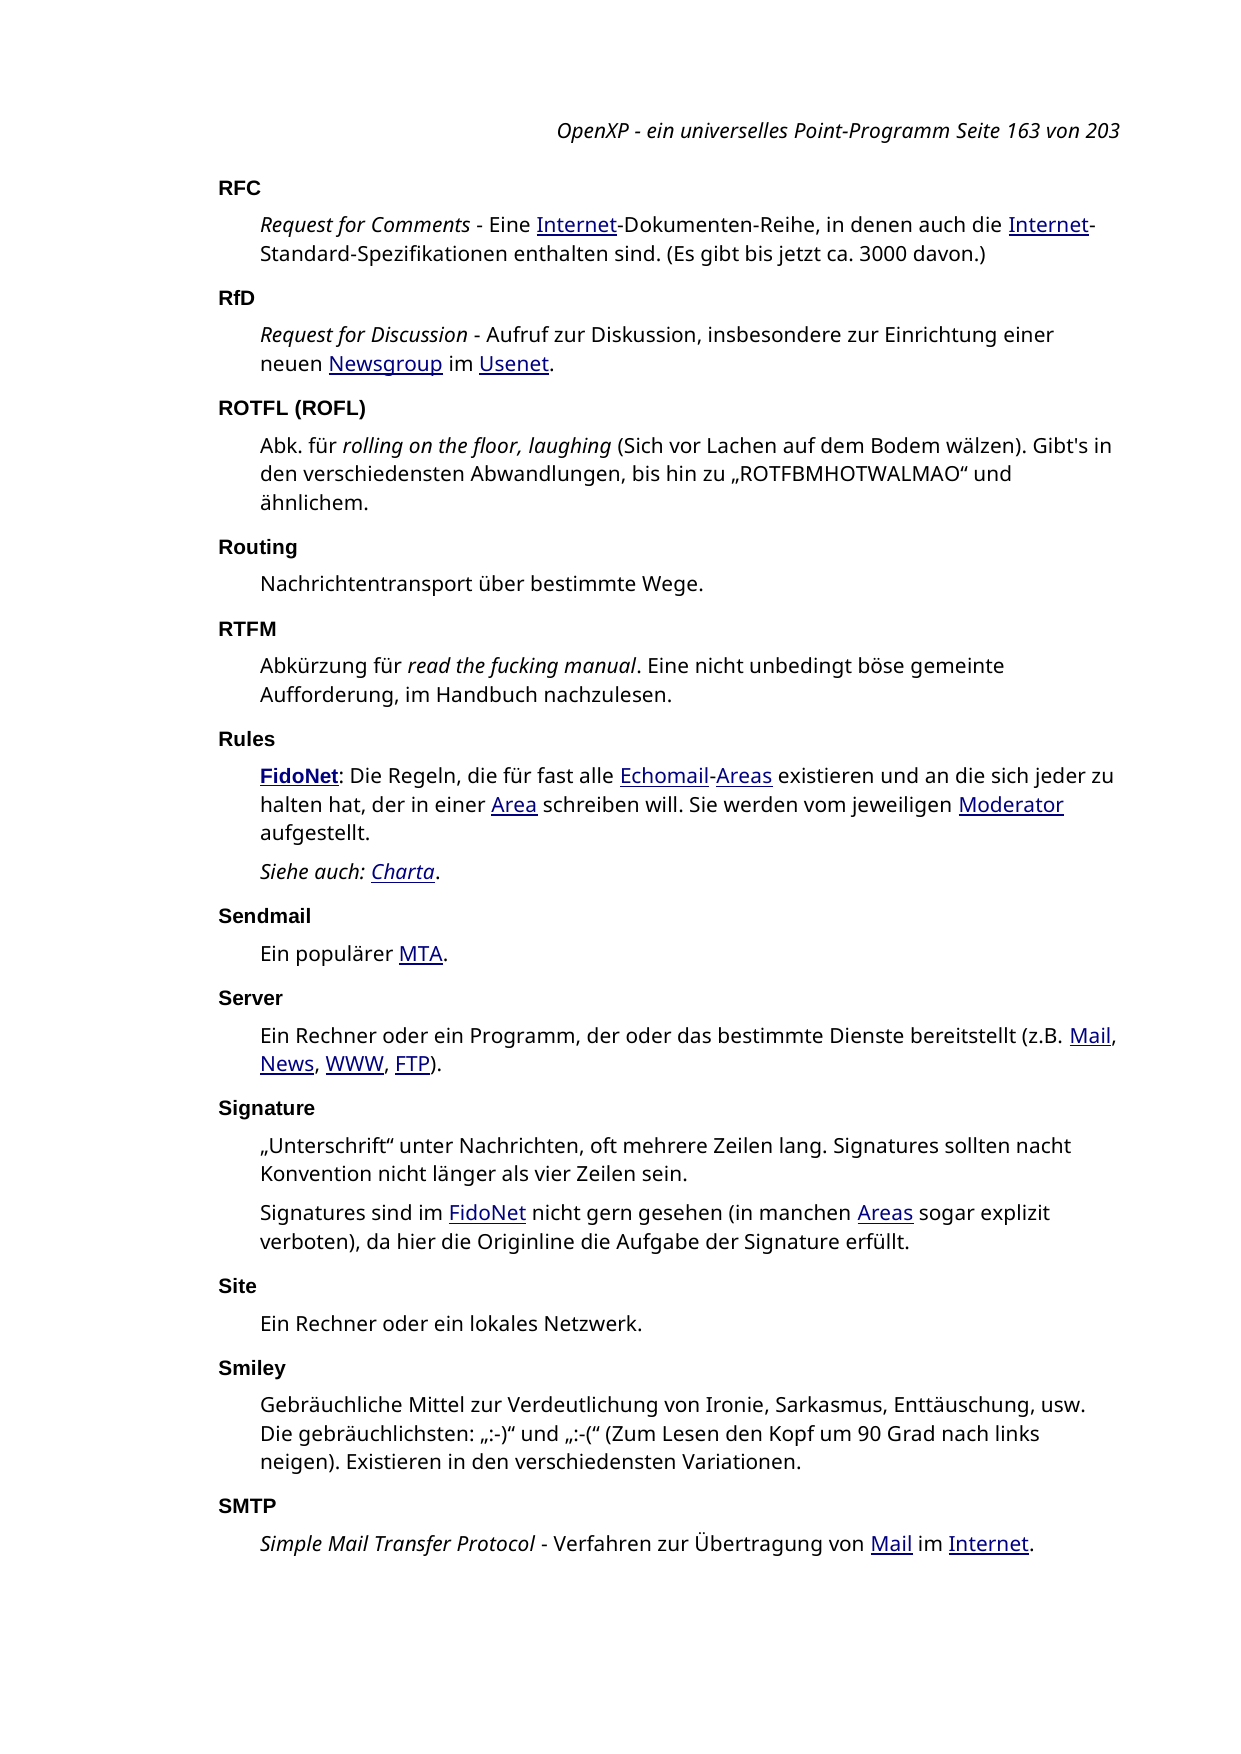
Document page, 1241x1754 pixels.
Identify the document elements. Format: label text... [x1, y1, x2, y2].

subtitle Signature [218, 1093, 1122, 1120]
subtitle RfD [218, 283, 1122, 310]
text Ein Rechner oder ein lokales Netzwerk. [260, 1308, 1122, 1337]
text Simple Mail Transfer Protocol - Verfahren zur Übertragung von Mail im Internet. [260, 1529, 1122, 1557]
text Abk. für rolling on the floor, laughing (Sich vor Lachen auf dem Bodem wälzen). Gibt's in den verschiedensten Abwandlungen, bis hin zu „ROTFBMHOTWALMAO“ und ähnlichem. [260, 431, 1122, 516]
text Gebräuchliche Mittel zur Verdeutlichung von Ironie, Sarkasmus, Enttäuschung, usw. Die gebräuchlichsten: „:-)“ und „:-(“ (Zum Lesen den Kopf um 90 Grad nach links neigen). Existieren in den verschiedensten Variationen. [260, 1390, 1122, 1476]
text Request for Discussion - Aufruf zur Diskussion, insbesondere zur Einrichtung einer neuen Newsgroup im Usenet. [260, 320, 1122, 377]
subtitle RFC [218, 173, 1122, 200]
text Ein Rechner oder ein Programm, der oder das bestimmte Dienste bereitstellt (z.B. Mail, News, WWW, FTP). [260, 1021, 1122, 1078]
subtitle Sendmail [218, 901, 1122, 928]
subtitle Rules [218, 724, 1122, 751]
subtitle Smiley [218, 1353, 1122, 1380]
text FidoNet: Die Regeln, die für fast alle Echomail-Areas existieren und an die sich jeder zu halten hat, der in einer Area schreiben will. Sie werden vom jeweiligen Moderator aufgestellt. [260, 761, 1122, 847]
subtitle ROTFL (ROFL) [218, 393, 1122, 420]
subtitle Site [218, 1271, 1122, 1298]
text „Unterschrift“ unter Nachrichten, oft mehrere Zeilen lang. Signatures sollten nacht Konvention nicht länger als vier Zeilen sein. [260, 1131, 1122, 1188]
text Request for Comments - Eine Internet-Dokumenten-Reihe, in denen auch die Internet-Standard-Spezifikationen enthalten sind. (Es gibt bis jetzt ca. 3000 davon.) [260, 210, 1122, 267]
subtitle Server [218, 983, 1122, 1010]
subtitle Routing [218, 532, 1122, 559]
subtitle RTFM [218, 613, 1122, 641]
subtitle SMTP [218, 1491, 1122, 1518]
text Signatures sind im FidoNet nicht gern gesehen (in manchen Areas sogar explizit verboten), da hier die Originline die Aufgabe der Signature erfüllt. [260, 1198, 1122, 1255]
text Nachrichtentransport über bestimmte Wege. [260, 569, 1122, 598]
text Siehe auch: Charta. [260, 857, 1122, 886]
text Ein populärer MTA. [260, 939, 1122, 967]
text Abkürzung für read the fucking manual. Eine nicht unbedingt böse gemeinte Aufforderung, im Handbuch nachzulesen. [260, 651, 1122, 708]
